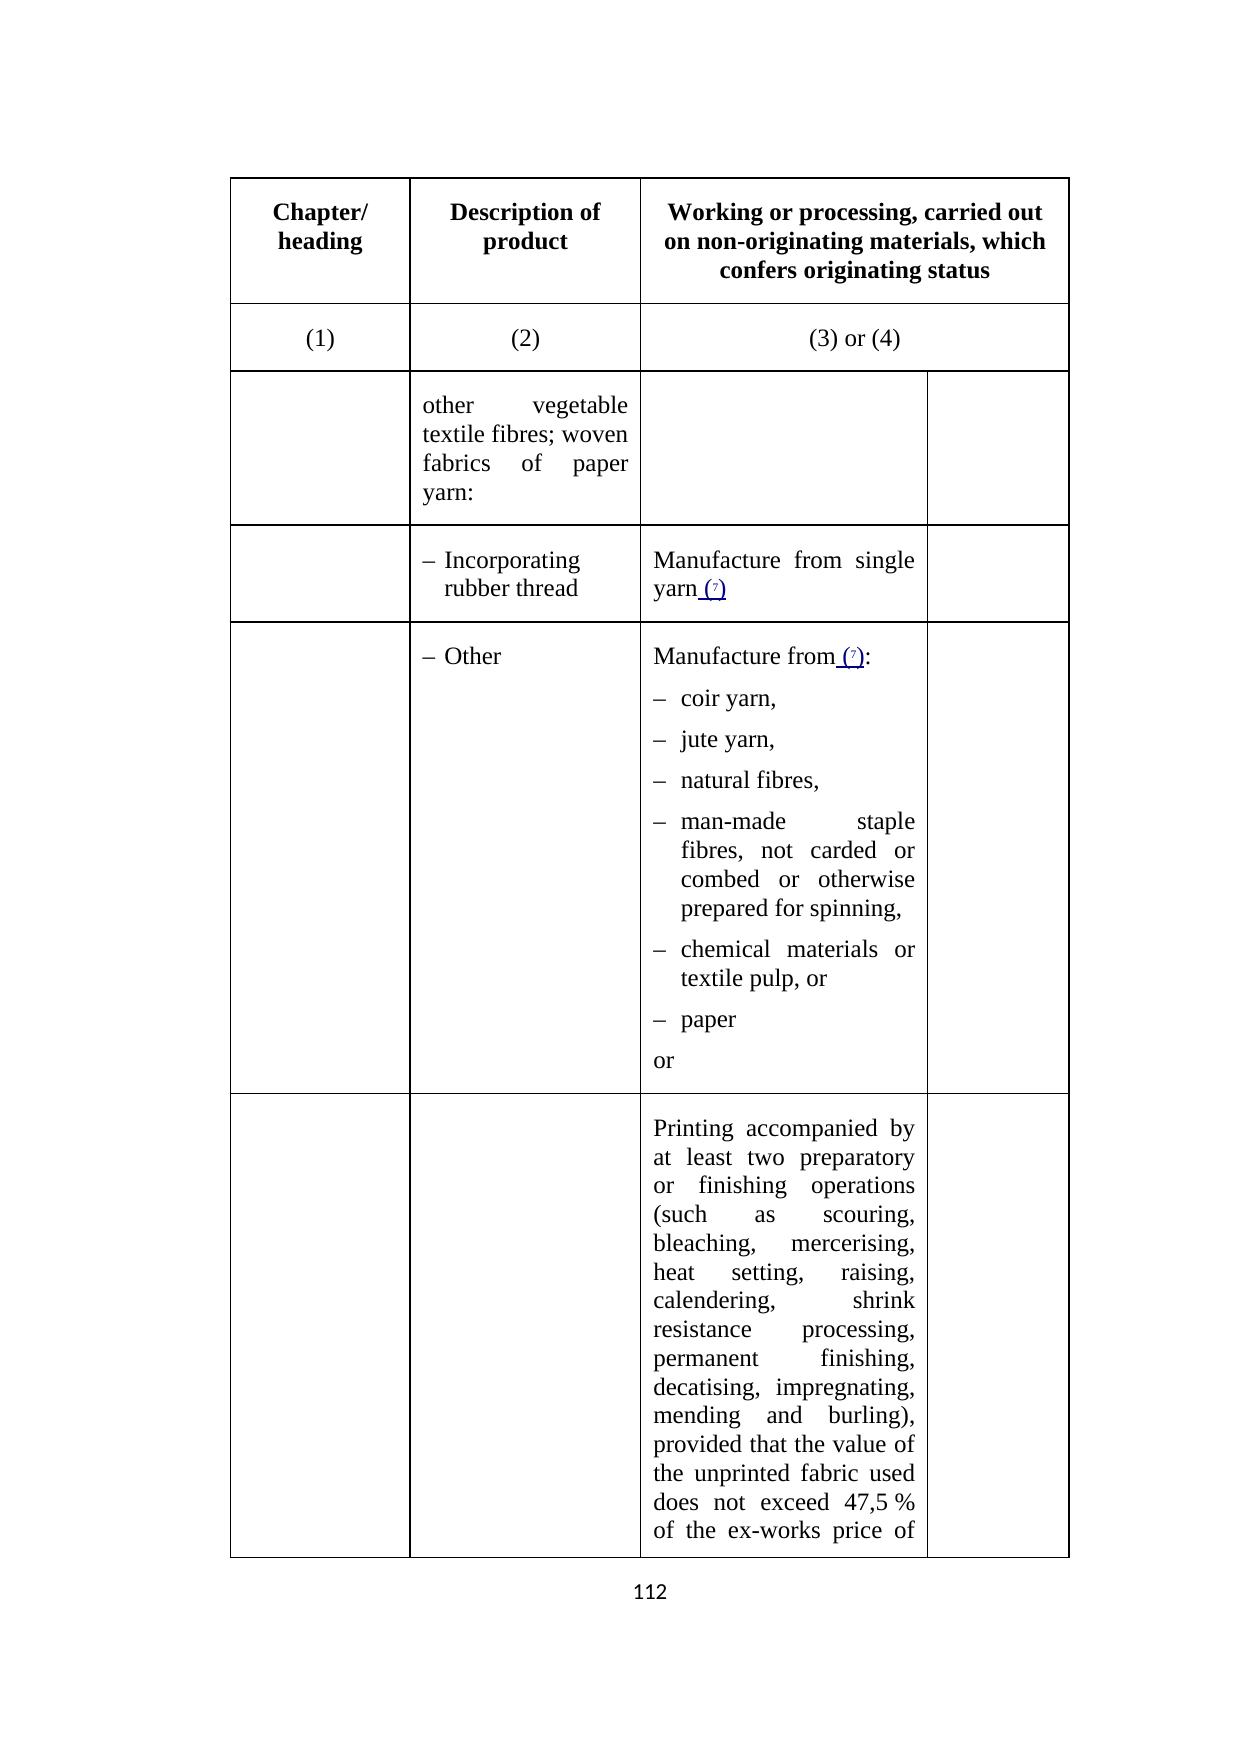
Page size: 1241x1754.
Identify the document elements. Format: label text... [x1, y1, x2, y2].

table_cell [411, 526, 640, 621]
table_cell Manufacture from (7): or [641, 623, 927, 1093]
table_cell – [653, 759, 681, 800]
table_cell [411, 1094, 640, 1557]
table_header coir yarn, [681, 676, 915, 718]
table_header – [423, 635, 444, 676]
table_cell jute yarn, [681, 718, 915, 759]
table_cell [411, 623, 640, 1093]
table_cell (1) [231, 304, 409, 370]
table_cell paper [681, 998, 915, 1039]
table_header – [423, 539, 444, 608]
table_cell Manufacture from single yarn (7) [641, 526, 927, 621]
table_header – [653, 676, 681, 718]
table_cell [928, 623, 1068, 1093]
table_cell Printing accompanied by at least two preparatory or finishing operations (such as scouring, bleaching, mercerising, heat setting, raising, calendering, shrink resistance processing, permanent finishing, decatising, impregnating, mending and burling), provided that the value of the unprinted fabric used does not exceed 47,5 % of the ex-works price of [641, 1094, 927, 1557]
table_cell natural fibres, [681, 759, 915, 800]
table_cell – [653, 998, 681, 1039]
table_header Working or processing, carried out on non-originating materials, which confers originating status [641, 179, 1068, 302]
table_cell [928, 1094, 1068, 1557]
table_cell – [653, 718, 681, 759]
table_header Description of product [411, 179, 640, 302]
table_cell man-made staple fibres, not carded or combed or otherwise prepared for spinning, [681, 800, 915, 928]
table_cell – [653, 928, 681, 998]
table_cell [231, 623, 409, 1093]
table_cell [231, 1094, 409, 1557]
table_cell – [653, 800, 681, 928]
table_header Other [444, 635, 628, 676]
table_header Incorporating rubber thread [444, 539, 628, 608]
table_cell [231, 372, 409, 524]
table_cell (3) or (4) [641, 304, 1068, 370]
table_cell [641, 372, 927, 524]
table_header Chapter/ heading [231, 179, 409, 302]
table_cell [231, 526, 409, 621]
table_cell other vegetable textile fibres; woven fabrics of paper yarn: [411, 372, 640, 524]
table_cell [928, 372, 1068, 524]
table_cell (2) [411, 304, 640, 370]
table_cell [928, 526, 1068, 621]
table_cell chemical materials or textile pulp, or [681, 928, 915, 998]
